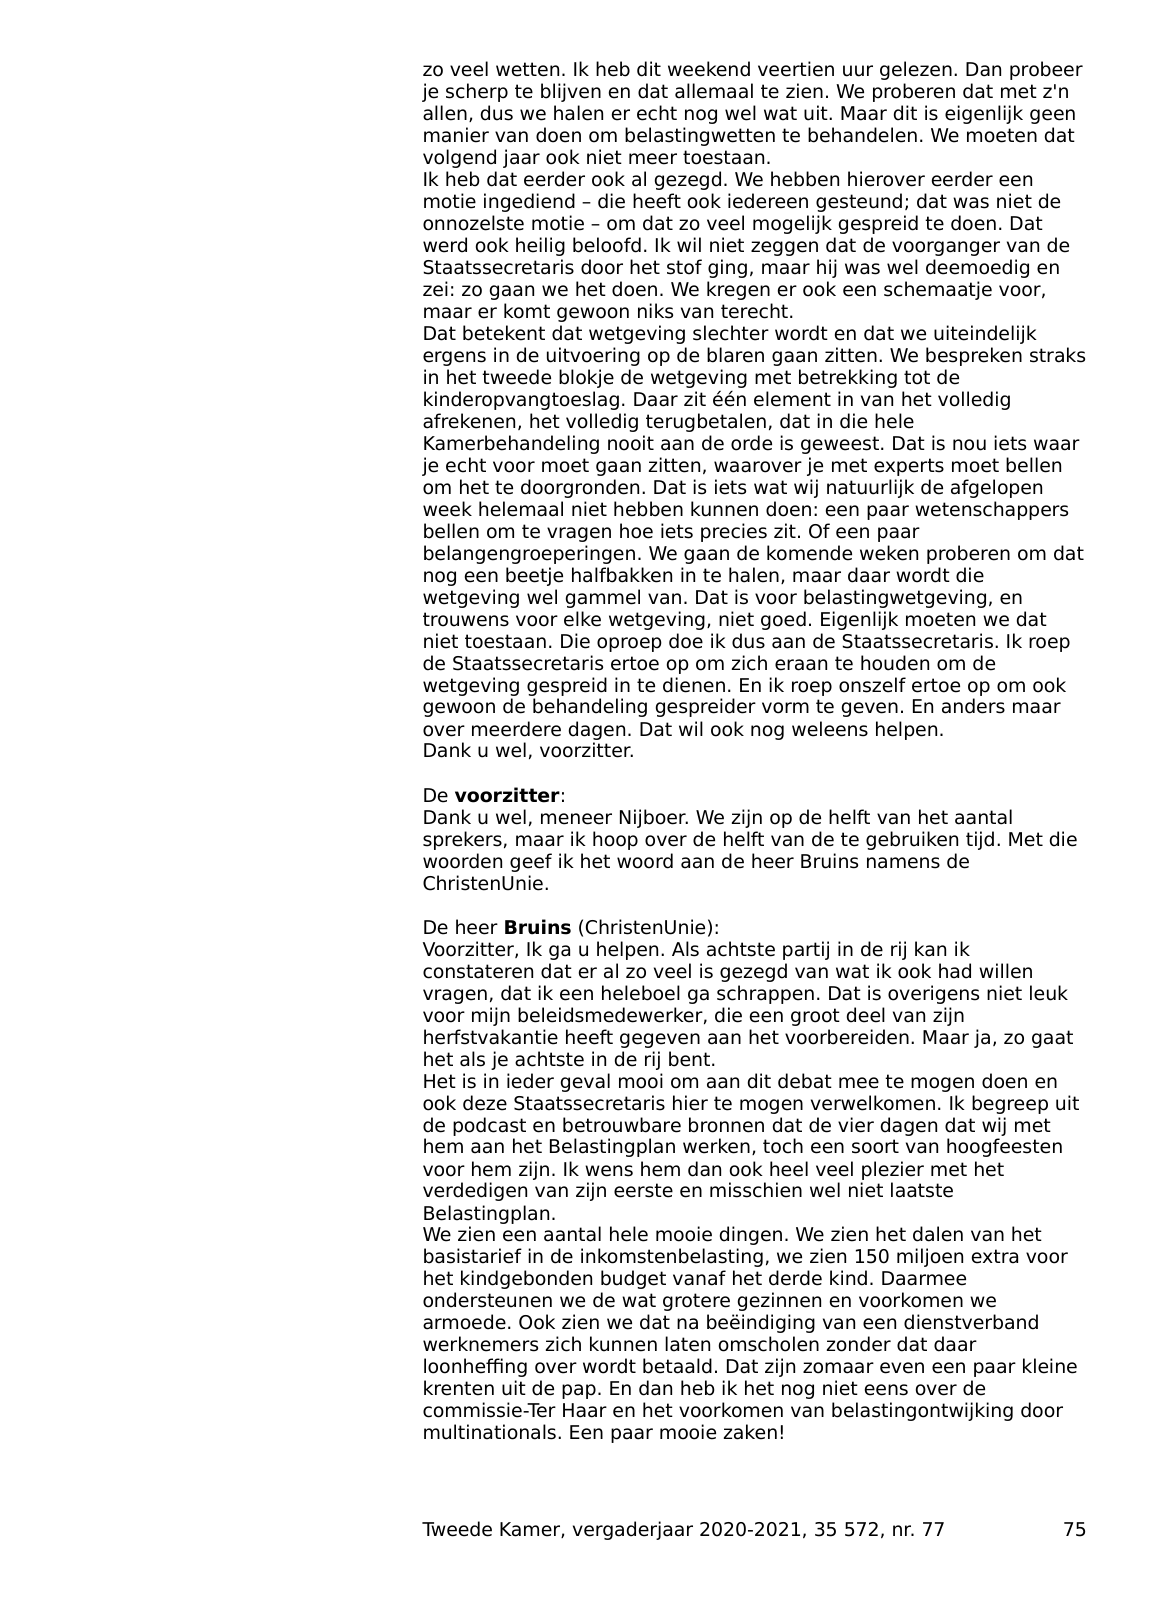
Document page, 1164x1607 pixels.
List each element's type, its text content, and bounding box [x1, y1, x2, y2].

text De voorzitter: [422, 784, 1087, 807]
text zo veel wetten. Ik heb dit weekend veertien uur gelezen. Dan probeer je scherp te blijven en dat allemaal te zien. We proberen dat met z'n allen, dus we halen er echt nog wel wat uit. Maar dit is eigenlijk geen manier van doen om belastingwetten te behandelen. We moeten dat volgend jaar ook niet meer toestaan. [422, 59, 1087, 169]
text Voorzitter, Ik ga u helpen. Als achtste partij in de rij kan ik constateren dat er al zo veel is gezegd van wat ik ook had willen vragen, dat ik een heleboel ga schrappen. Dat is overigens niet leuk voor mijn beleidsmedewerker, die een groot deel van zijn herfstvakantie heeft gegeven aan het voorbereiden. Maar ja, zo gaat het als je achtste in de rij bent. [422, 939, 1087, 1071]
text Dat betekent dat wetgeving slechter wordt en dat we uiteindelijk ergens in de uitvoering op de blaren gaan zitten. We bespreken straks in het tweede blokje de wetgeving met betrekking tot de kinderopvangtoeslag. Daar zit één element in van het volledig afrekenen, het volledig terugbetalen, dat in die hele Kamerbehandeling nooit aan de orde is geweest. Dat is nou iets waar je echt voor moet gaan zitten, waarover je met experts moet bellen om het te doorgronden. Dat is iets wat wij natuurlijk de afgelopen week helemaal niet hebben kunnen doen: een paar wetenschappers bellen om te vragen hoe iets precies zit. Of een paar belangengroeperingen. We gaan de komende weken proberen om dat nog een beetje halfbakken in te halen, maar daar wordt die wetgeving wel gammel van. Dat is voor belastingwetgeving, en trouwens voor elke wetgeving, niet goed. Eigenlijk moeten we dat niet toestaan. Die oproep doe ik dus aan de Staatssecretaris. Ik roep de Staatssecretaris ertoe op om zich eraan te houden om de wetgeving gespreid in te dienen. En ik roep onszelf ertoe op om ook gewoon de behandeling gespreider vorm te geven. En anders maar over meerdere dagen. Dat wil ook nog weleens helpen. [422, 323, 1087, 740]
text We zien een aantal hele mooie dingen. We zien het dalen van het basistarief in de inkomstenbelasting, we zien 150 miljoen extra voor het kindgebonden budget vanaf het derde kind. Daarmee ondersteunen we de wat grotere gezinnen en voorkomen we armoede. Ook zien we dat na beëindiging van een dienstverband werknemers zich kunnen laten omscholen zonder dat daar loonheffing over wordt betaald. Dat zijn zomaar even een paar kleine krenten uit de pap. En dan heb ik het nog niet eens over de commissie-Ter Haar en het voorkomen van belastingontwijking door multinationals. Een paar mooie zaken! [422, 1224, 1087, 1444]
text De heer Bruins (ChristenUnie): [422, 917, 1087, 939]
text Ik heb dat eerder ook al gezegd. We hebben hierover eerder een motie ingediend – die heeft ook iedereen gesteund; dat was niet de onnozelste motie – om dat zo veel mogelijk gespreid te doen. Dat werd ook heilig beloofd. Ik wil niet zeggen dat de voorganger van de Staatssecretaris door het stof ging, maar hij was wel deemoedig en zei: zo gaan we het doen. We kregen er ook een schemaatje voor, maar er komt gewoon niks van terecht. [422, 169, 1087, 323]
text Dank u wel, meneer Nijboer. We zijn op de helft van het aantal sprekers, maar ik hoop over de helft van de te gebruiken tijd. Met die woorden geef ik het woord aan de heer Bruins namens de ChristenUnie. [422, 807, 1087, 894]
text Het is in ieder geval mooi om aan dit debat mee te mogen doen en ook deze Staatssecretaris hier te mogen verwelkomen. Ik begreep uit de podcast en betrouwbare bronnen dat de vier dagen dat wij met hem aan het Belastingplan werken, toch een soort van hoogfeesten voor hem zijn. Ik wens hem dan ook heel veel plezier met het verdedigen van zijn eerste en misschien wel niet laatste Belastingplan. [422, 1071, 1087, 1224]
text Dank u wel, voorzitter. [422, 740, 1087, 762]
